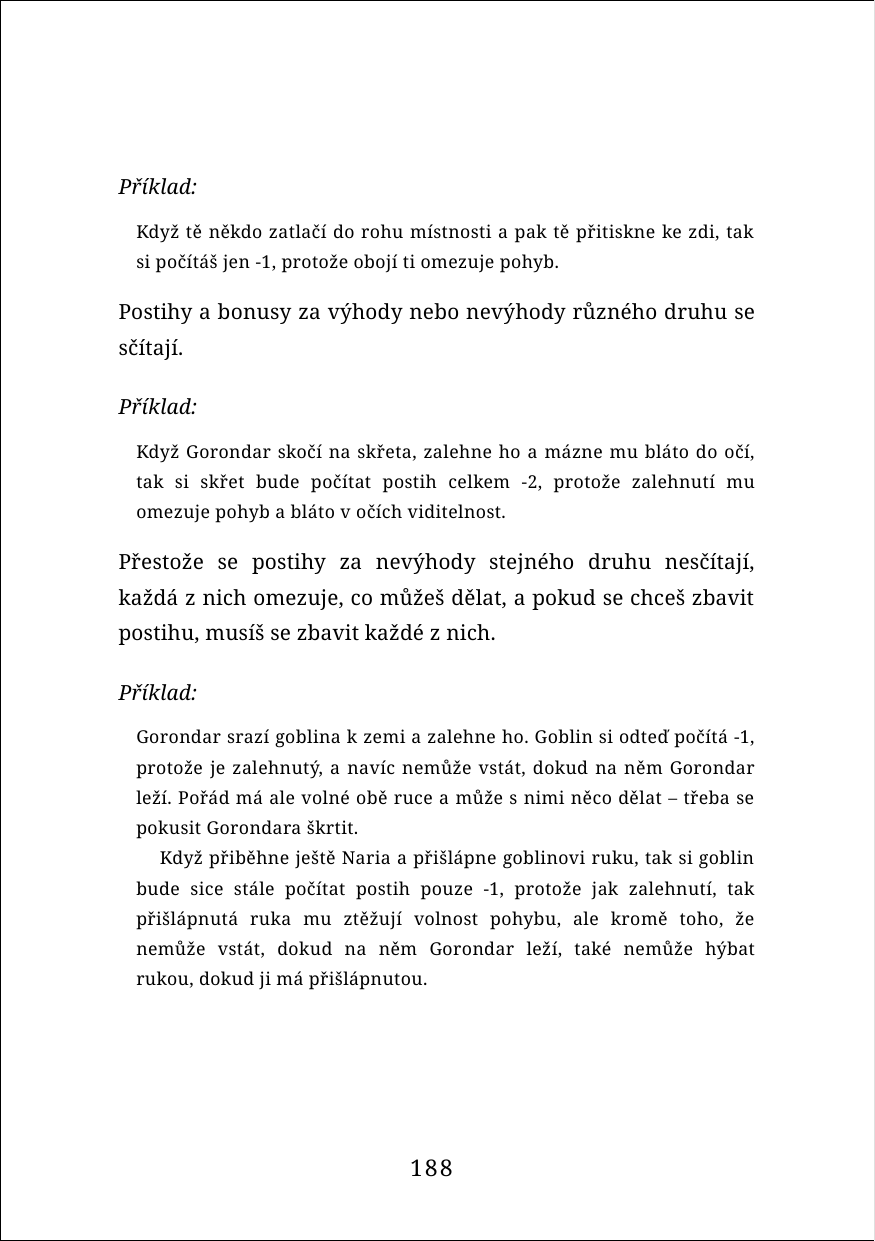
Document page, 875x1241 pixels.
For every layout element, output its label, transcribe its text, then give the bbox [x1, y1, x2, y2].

text Když tě někdo zatlačí do rohu místnosti a pak tě přitiskne ke zdi, tak si počítáš jen -1, protože obojí ti omezuje pohyb. [136, 219, 756, 273]
text Když Gorondar skočí na skřeta, zalehne ho a mázne mu bláto do očí, tak si skřet bude počítat postih celkem -2, protože zalehnutí mu omezuje pohyb a bláto v očích viditelnost. [136, 439, 756, 524]
text Přestože se postihy za nevýhody stejného druhu nesčítají, každá z nich omezuje, co můžeš dělat, a pokud se chceš zbavit postihu, musíš se zbavit každé z nich. [118, 547, 756, 647]
text Příklad: [118, 172, 756, 200]
text Příklad: [118, 392, 756, 420]
text Gorondar srazí goblina k zemi a zalehne ho. Goblin si odteď počítá -1, protože je zalehnutý, a navíc nemůže vstát, dokud na něm Gorondar leží. Pořád má ale volné obě ruce a může s nimi něco dělat – třeba se pokusit Gorondara škrtit. Když přiběhne ještě Naria a přišlápne goblinovi ruku, tak si goblin bude sice stále počítat postih pouze -1, protože jak zalehnutí, tak přišlápnutá ruka mu ztěžují volnost pohybu, ale kromě toho, že nemůže vstát, dokud na něm Gorondar leží, také nemůže hýbat rukou, dokud ji má přišlápnutou. [136, 725, 756, 991]
text Příklad: [118, 678, 756, 706]
text Postihy a bonusy za výhody nebo nevýhody různého druhu se sčítají. [118, 297, 756, 361]
